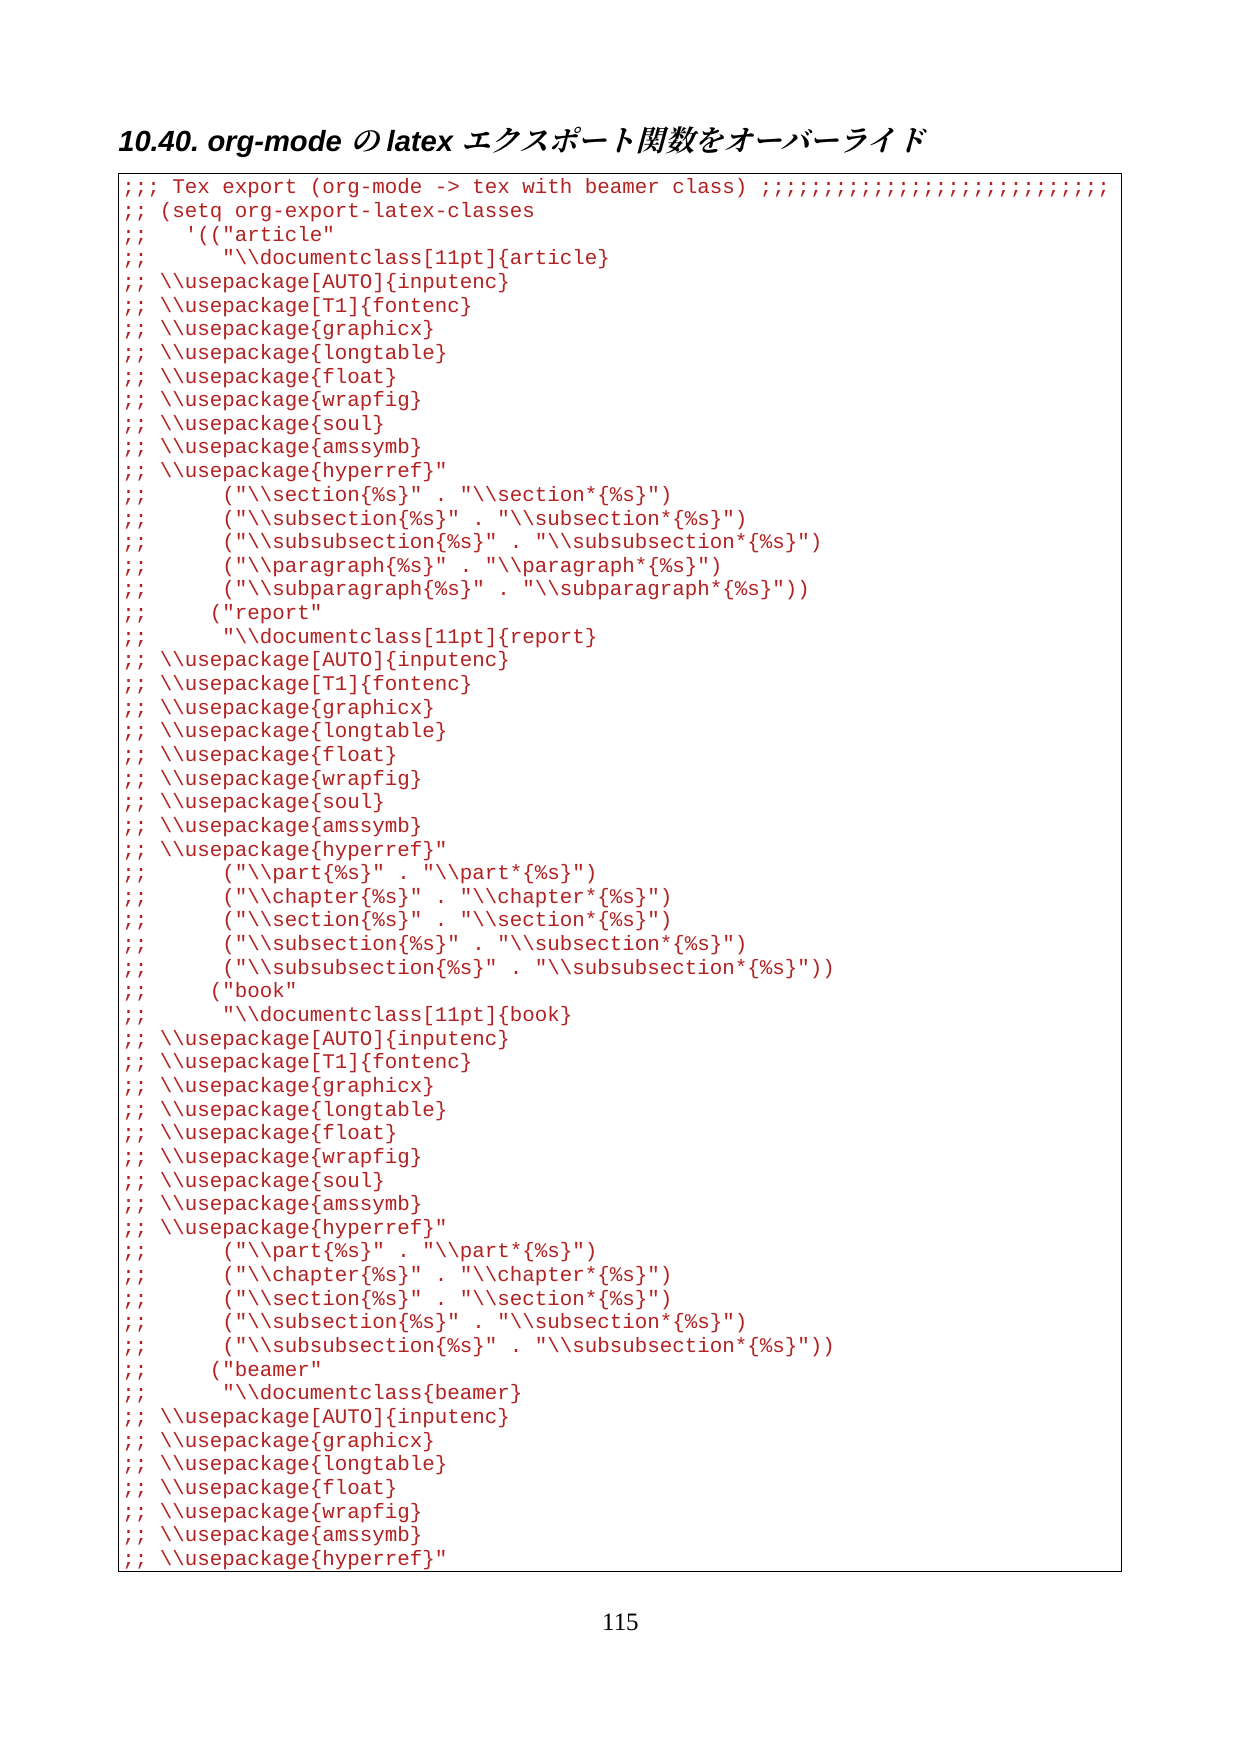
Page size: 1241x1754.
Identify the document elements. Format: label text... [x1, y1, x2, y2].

text ;; \\usepackage{hyperref}" [119, 1544, 1121, 1571]
text ;; \\usepackage{wrapfig} [119, 764, 1121, 787]
text ;; ("\\subsubsection{%s}" . "\\subsubsection*{%s}") [119, 527, 1121, 551]
text ;; \\usepackage{amssymb} [119, 1189, 1121, 1213]
text ;; \\usepackage[T1]{fontenc} [119, 1047, 1121, 1071]
text ;; \\usepackage{soul} [119, 1166, 1121, 1189]
text ;; \\usepackage{amssymb} [119, 1520, 1121, 1544]
text ;; \\usepackage[AUTO]{inputenc} [119, 1024, 1121, 1047]
text ;; \\usepackage{longtable} [119, 716, 1121, 740]
text ;; \\usepackage{graphicx} [119, 1071, 1121, 1095]
text ;; \\usepackage{wrapfig} [119, 385, 1121, 409]
text ;; \\usepackage{float} [119, 1473, 1121, 1497]
text ;; \\usepackage{wrapfig} [119, 1497, 1121, 1520]
text ;; \\usepackage{longtable} [119, 1449, 1121, 1473]
text ;; \\usepackage{float} [119, 1118, 1121, 1142]
text ;; ("\\paragraph{%s}" . "\\paragraph*{%s}") [119, 551, 1121, 574]
text ;; ("\\section{%s}" . "\\section*{%s}") [119, 1284, 1121, 1307]
text ;; \\usepackage[AUTO]{inputenc} [119, 267, 1121, 291]
text ;; ("book" [119, 976, 1121, 1000]
text ;; ("\\subsubsection{%s}" . "\\subsubsection*{%s}")) [119, 1331, 1121, 1355]
text ;; \\usepackage[AUTO]{inputenc} [119, 1402, 1121, 1426]
text ;; '(("article" [119, 220, 1121, 243]
text ;; \\usepackage{graphicx} [119, 693, 1121, 716]
text ;; \\usepackage{float} [119, 362, 1121, 385]
text ;; \\usepackage{soul} [119, 787, 1121, 811]
text ;; "\\documentclass[11pt]{book} [119, 1000, 1121, 1024]
text ;; (setq org-export-latex-classes [119, 196, 1121, 220]
text ;; ("\\subsection{%s}" . "\\subsection*{%s}") [119, 503, 1121, 527]
text ;; ("\\section{%s}" . "\\section*{%s}") [119, 480, 1121, 503]
text ;; ("report" [119, 598, 1121, 622]
text ;; "\\documentclass[11pt]{report} [119, 622, 1121, 645]
text ;; ("\\chapter{%s}" . "\\chapter*{%s}") [119, 1260, 1121, 1284]
text ;; \\usepackage{wrapfig} [119, 1142, 1121, 1166]
text ;; ("\\subsection{%s}" . "\\subsection*{%s}") [119, 1307, 1121, 1331]
text ;; \\usepackage{amssymb} [119, 433, 1121, 456]
subtitle org-mode の latex エクスポート関数をオーバーライド [118, 118, 1122, 160]
text ;; ("\\section{%s}" . "\\section*{%s}") [119, 906, 1121, 929]
text ;;; Tex export (org-mode -> tex with beamer class) ;;;;;;;;;;;;;;;;;;;;;;;;;;;; [119, 174, 1121, 196]
text ;; \\usepackage{longtable} [119, 338, 1121, 362]
text ;; \\usepackage{amssymb} [119, 811, 1121, 834]
text ;; ("\\part{%s}" . "\\part*{%s}") [119, 1237, 1121, 1260]
text ;; \\usepackage[AUTO]{inputenc} [119, 645, 1121, 669]
text ;; "\\documentclass[11pt]{article} [119, 243, 1121, 267]
text ;; ("\\chapter{%s}" . "\\chapter*{%s}") [119, 882, 1121, 906]
text ;; \\usepackage{float} [119, 740, 1121, 764]
text ;; \\usepackage[T1]{fontenc} [119, 669, 1121, 693]
text ;; ("\\part{%s}" . "\\part*{%s}") [119, 858, 1121, 882]
text ;; \\usepackage{hyperref}" [119, 834, 1121, 858]
text ;; \\usepackage{graphicx} [119, 314, 1121, 338]
text ;; ("\\subparagraph{%s}" . "\\subparagraph*{%s}")) [119, 574, 1121, 598]
text ;; ("\\subsection{%s}" . "\\subsection*{%s}") [119, 929, 1121, 953]
text ;; \\usepackage{longtable} [119, 1095, 1121, 1118]
text ;; ("\\subsubsection{%s}" . "\\subsubsection*{%s}")) [119, 953, 1121, 976]
text ;; "\\documentclass{beamer} [119, 1378, 1121, 1402]
text ;; \\usepackage{hyperref}" [119, 1213, 1121, 1237]
text ;; \\usepackage[T1]{fontenc} [119, 291, 1121, 314]
text ;; \\usepackage{soul} [119, 409, 1121, 433]
text ;; ("beamer" [119, 1355, 1121, 1378]
text ;; \\usepackage{graphicx} [119, 1426, 1121, 1449]
text ;; \\usepackage{hyperref}" [119, 456, 1121, 480]
